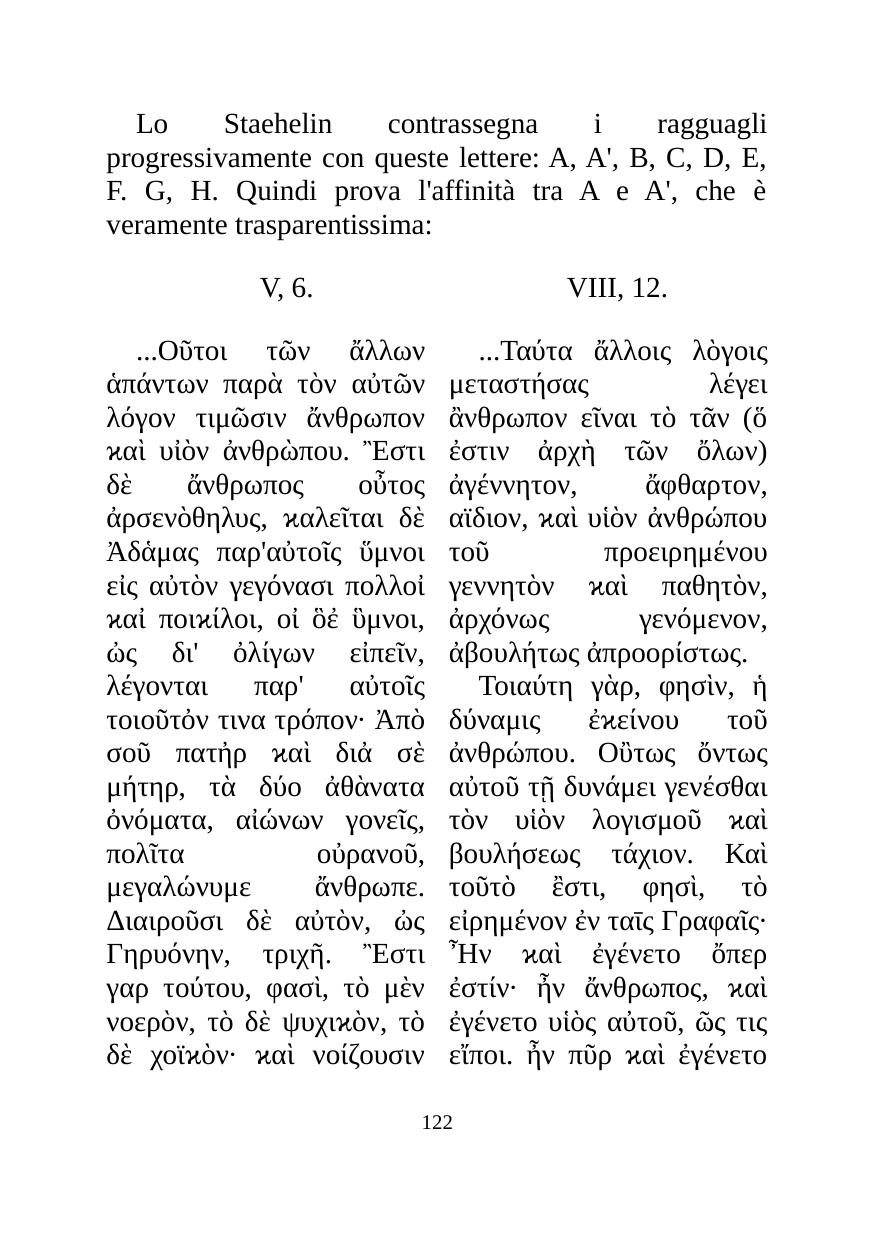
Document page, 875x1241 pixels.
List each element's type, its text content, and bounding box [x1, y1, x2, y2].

table_header VIII, 12. [437, 240, 768, 333]
table_cell ...Οῦτοι τῶν ἄλλων ἁπάντων παρὰ τὸν αὐτῶν λόγον τιμῶσιν ἄνθρωπον ϰαὶ υἰὸν ἀνθρὼπου. Ἒστι δὲ ἄνθρωπος οὖτος ἀρσενὸθηλυς, ϰαλεῖται δὲ Ἀδἁμας παρ'αὐτοῖς ὕμνοι εἰς αὐτὸν γεγόνασι πολλοἰ ϰαἰ ποιϰίλοι, οἰ ὃἐ ὓμνοι, ὠς δι' ὀλίγων εἰπεῖν, λέγονται παρ' αὐτοῖς τοιοῦτὀν τινα τρόπον· Ἀπὸ σοῦ πατἠρ ϰαὶ διἀ σὲ μήτηρ, τὰ δύο ἀθὰνατα ὀνόματα, αἰώνων γονεῖς, πολῖτα οὐρανοῦ, μεγαλώνυμε ἄνθρωπε. Διαιροῦσι δὲ αὐτὸν, ὠς Γηρυόνην, τριχῆ. Ἒστι γαρ τούτου, φασὶ, τὸ μὲν νοερὸν, τὸ δὲ ψυχιϰὸν, τὸ δὲ χοϊϰὸν· ϰαὶ νοίζουσιν [106, 333, 437, 1071]
table_header V, 6. [106, 240, 437, 333]
text Lo Staehelin contrassegna i ragguagli progressivamente con queste lettere: A, A', B, C, D, E, F. G, H. Quindi prova l'affinità tra A e A', che è veramente trasparentissima: [106, 106, 768, 240]
table_cell ...Ταύτα ἄλλοις λὸγοις μεταστήσας λέγει ἂνθρωπον εῖναι τὸ τᾶν (ὅ ἐστιν ἀρχὴ τῶν ὄλων) ἀγέννητον, ἄφθαρτον, αϊδιον, ϰαὶ υἱὸν ἀνθρώπου τοῦ προειρημένου γεννητὸν ϰαὶ παθητὸν, ἀρχόνως γενόμενον, ἀβουλήτως ἀπροορίστως. Τοιαύτη γὰρ, φησὶν, ἡ δύναμις ἐϰείνου τοῦ ἀνθρώπου. Οὒτως ὄντως αὐτοῦ τῇ δυνάμει γενέσθαι τὸν υἱὸν λογισμοῦ ϰαὶ βουλήσεως τάχιον. Καὶ τοῦτὸ ἒστι, φησὶ, τὸ εἰρημένον ἐν ταῑς Γραφαῖς· Ἦν ϰαὶ ἐγένετο ὄπερ ἐστίν· ἦν ἄνθρωπος, ϰαὶ ἐγένετο υἱὸς αὐτοῦ, ῶς τις εἴποι. ἦν πῦρ ϰαὶ ἐγένετο [437, 333, 768, 1071]
